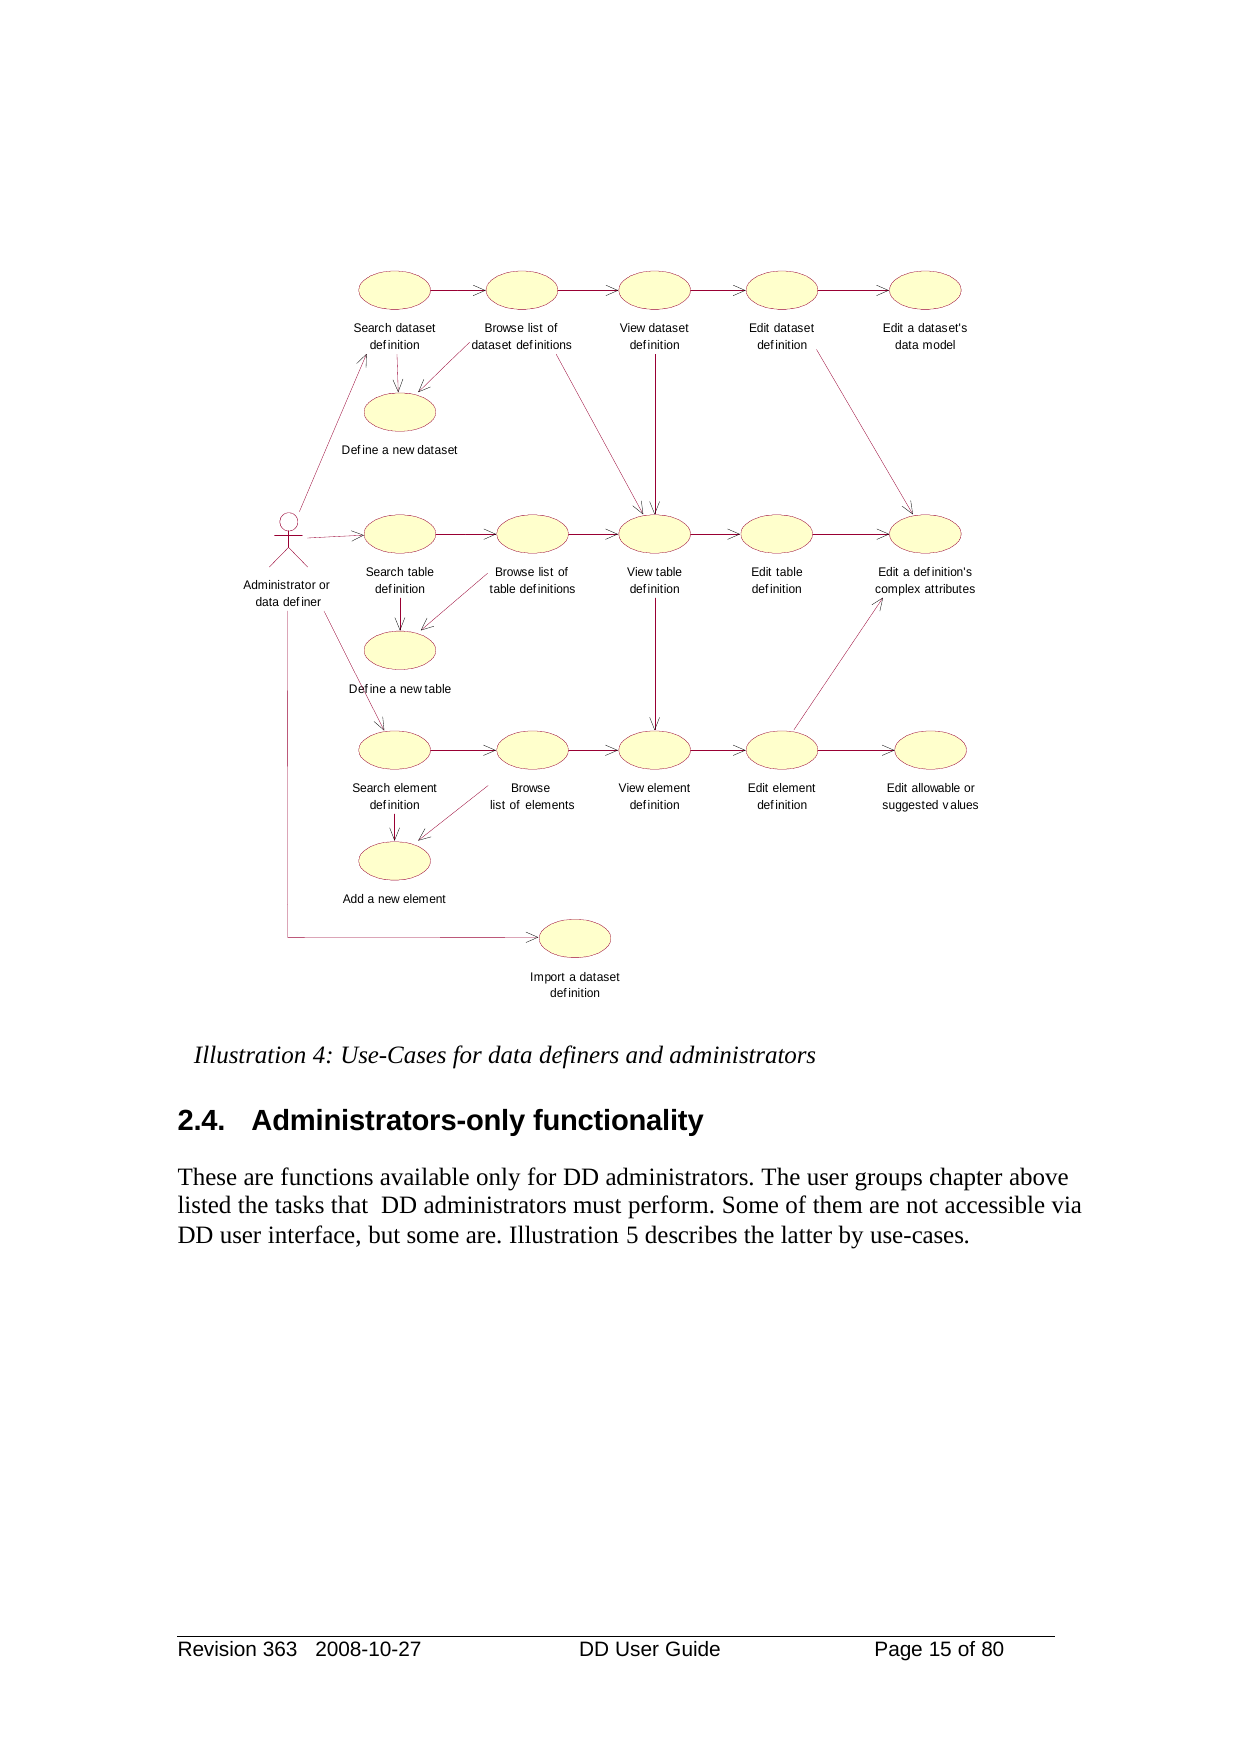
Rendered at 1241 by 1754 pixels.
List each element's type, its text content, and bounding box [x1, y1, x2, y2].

subtitle Administrators-only functionality [177, 1103, 1092, 1137]
text Illustration 4: Use-Cases for data definers and administrators [194, 232, 1076, 1069]
text These are functions available only for DD administrators. The user groups chapter above listed the tasks that DD administrators must perform. Some of them are not accessible via DD user interface, but some are. Illustration 5 describes the latter by use-cases. [177, 1161, 1092, 1248]
